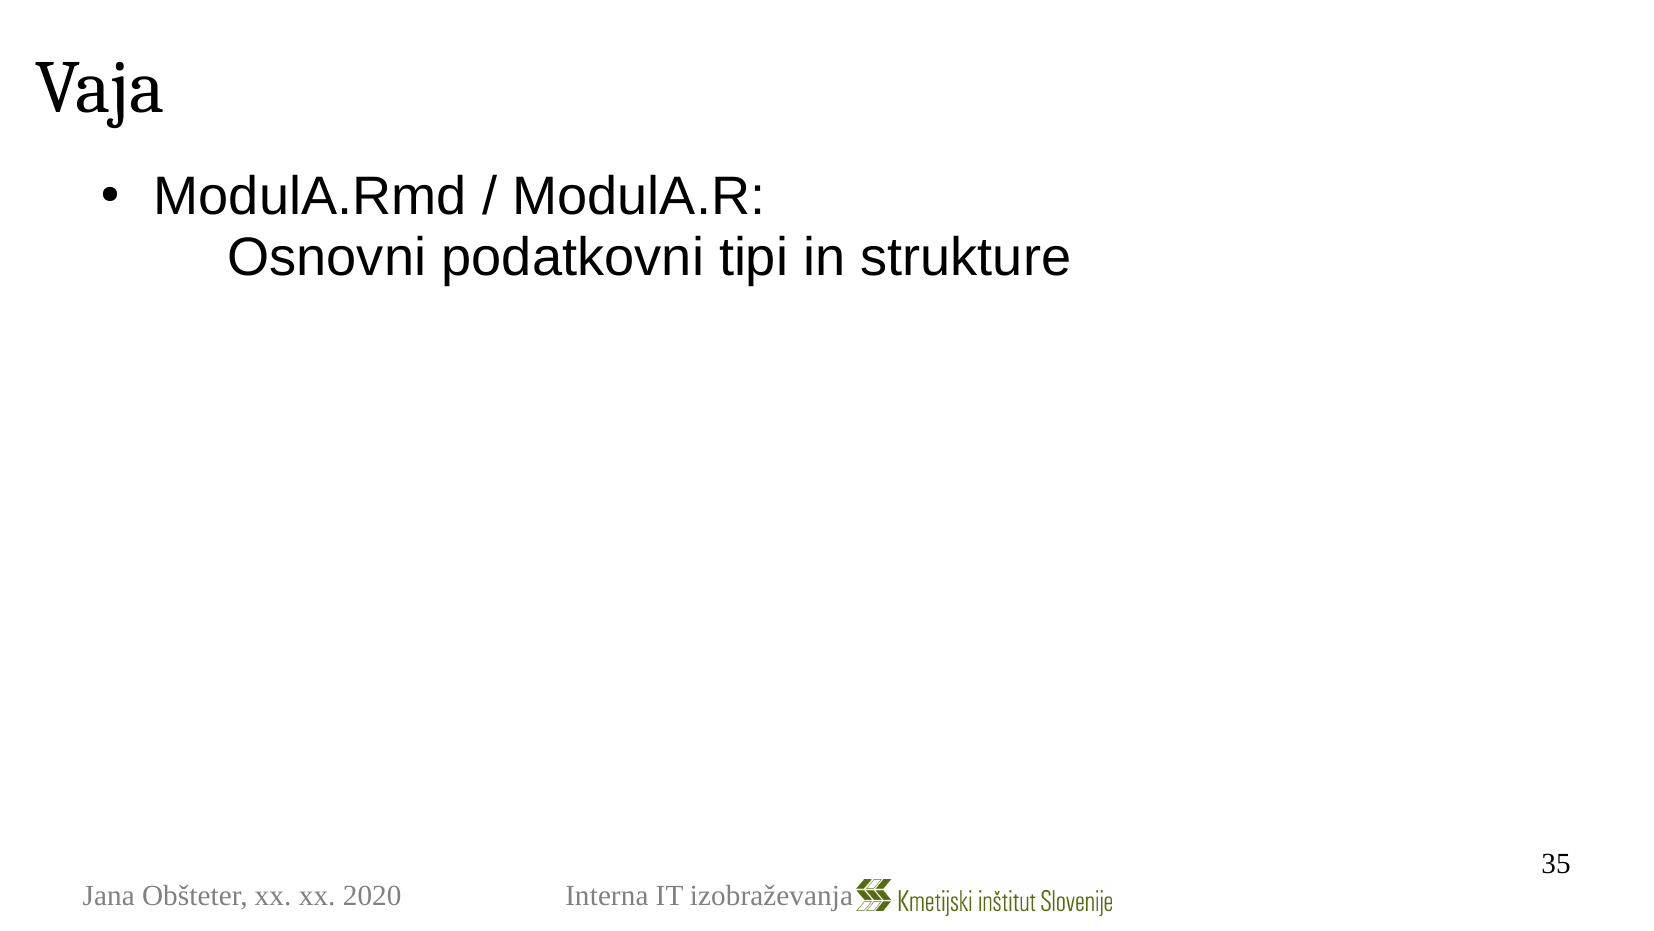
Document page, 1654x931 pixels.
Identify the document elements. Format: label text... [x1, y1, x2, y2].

picture [856, 879, 1112, 916]
list ModulA.Rmd / ModulA.R: Osnovni podatkovni tipi in strukture [82, 165, 1642, 827]
title Vaja [35, 21, 1524, 154]
